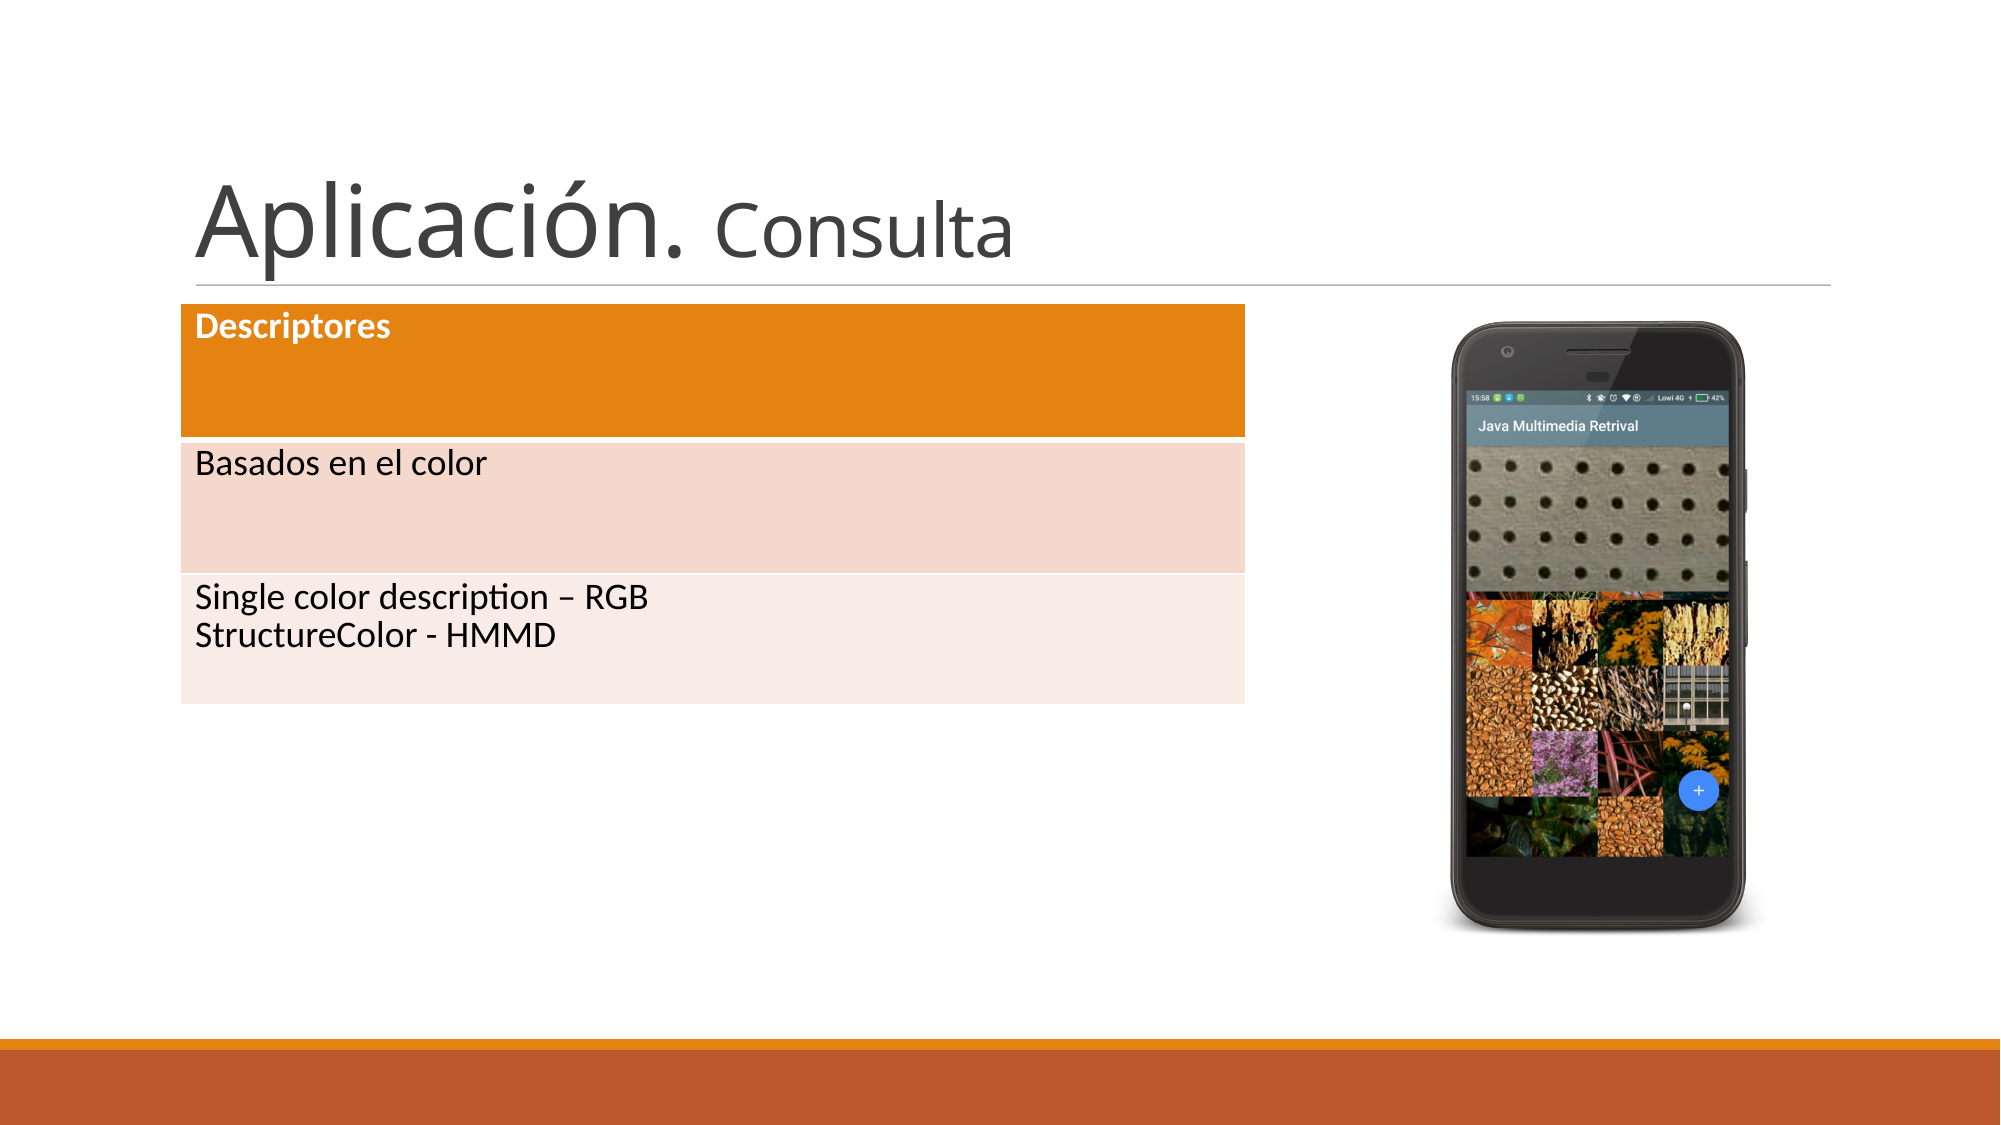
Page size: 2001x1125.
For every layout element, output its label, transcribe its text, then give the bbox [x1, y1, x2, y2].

table_cell Single color description – RGB StructureColor - HMMD [181, 575, 1245, 704]
picture [1390, 259, 1808, 999]
table_header Descriptores [181, 304, 1245, 437]
title Aplicación. Consulta [180, 47, 1830, 285]
table_cell Basados en el color [181, 443, 1245, 573]
